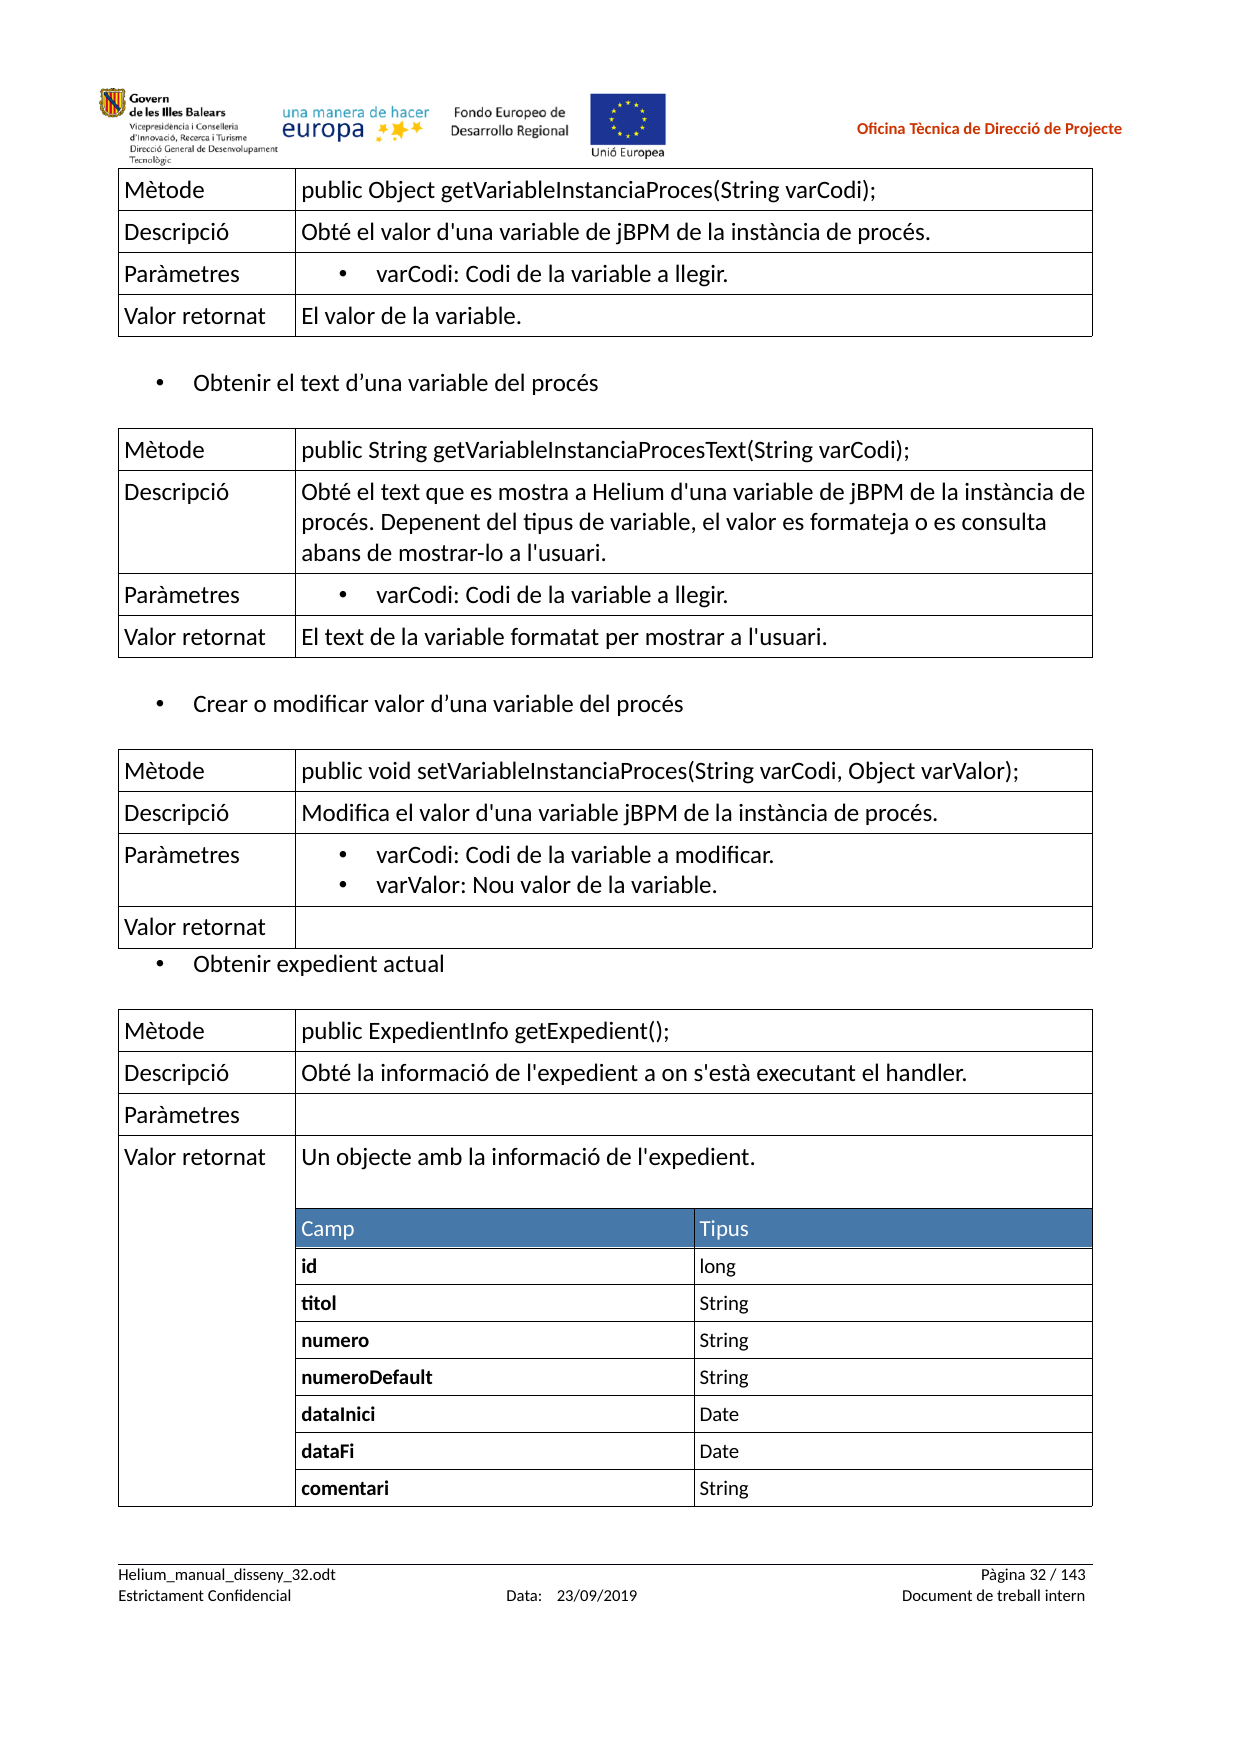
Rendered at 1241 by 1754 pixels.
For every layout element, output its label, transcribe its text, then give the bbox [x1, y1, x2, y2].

table_cell Descripció [119, 792, 295, 833]
table_cell Paràmetres [119, 253, 295, 294]
table_cell Obté la informació de l'expedient a on s'està executant el handler. [296, 1052, 1092, 1093]
table_cell Obté el text que es mostra a Helium d'una variable de jBPM de la instància de procés. Depenent del tipus de variable, el valor es formateja o es consulta abans de mostrar-lo a l'usuari. [296, 471, 1092, 573]
table_cell Un objecte amb la informació de l'expedient. [296, 1136, 1092, 1208]
table_cell El text de la variable formatat per mostrar a l'usuari. [296, 616, 1092, 657]
table_cell Valor retornat [119, 907, 295, 948]
table_cell numeroDefault [296, 1359, 694, 1395]
table_cell Date [695, 1433, 1092, 1469]
table_cell numero [296, 1322, 694, 1358]
table_cell Paràmetres [119, 574, 295, 615]
table_cell Date [695, 1396, 1092, 1432]
list Obtenir el text d’una variable del procés [156, 367, 1122, 397]
table_cell [296, 907, 1092, 948]
table_cell String [695, 1470, 1092, 1506]
table_header public Object getVariableInstanciaProces(String varCodi); [296, 169, 1092, 210]
table_cell Tipus [695, 1209, 1092, 1247]
list Obtenir expedient actual [156, 948, 1122, 978]
table_cell Descripció [119, 1052, 295, 1093]
table_cell Camp [296, 1209, 694, 1247]
table_cell Modifica el valor d'una variable jBPM de la instància de procés. [296, 792, 1092, 833]
table_cell comentari [296, 1470, 694, 1506]
table_header Mètode [119, 1010, 295, 1051]
table_cell Obté el valor d'una variable de jBPM de la instància de procés. [296, 211, 1092, 252]
table_header Mètode [119, 429, 295, 470]
table_cell id [296, 1249, 694, 1284]
table_cell Paràmetres [119, 834, 295, 906]
table_cell dataInici [296, 1396, 694, 1432]
table_cell String [695, 1322, 1092, 1358]
picture [99, 87, 668, 166]
table_cell titol [296, 1285, 694, 1321]
table_cell varCodi: Codi de la variable a llegir. [296, 574, 1092, 615]
table_cell long [695, 1249, 1092, 1284]
table_cell varCodi: Codi de la variable a modificar. varValor: Nou valor de la variable. [296, 834, 1092, 906]
table_cell El valor de la variable. [296, 295, 1092, 336]
table_header public String getVariableInstanciaProcesText(String varCodi); [296, 429, 1092, 470]
table_cell Valor retornat [119, 616, 295, 657]
table_header Mètode [119, 169, 295, 210]
table_cell String [695, 1285, 1092, 1321]
table_cell [296, 1094, 1092, 1135]
list Crear o modificar valor d’una variable del procés [156, 688, 1122, 718]
table_cell Valor retornat [119, 1136, 295, 1506]
table_cell Paràmetres [119, 1094, 295, 1135]
table_cell String [695, 1359, 1092, 1395]
table_cell Valor retornat [119, 295, 295, 336]
table_header Mètode [119, 750, 295, 791]
table_cell Descripció [119, 471, 295, 573]
table_cell varCodi: Codi de la variable a llegir. [296, 253, 1092, 294]
table_header public ExpedientInfo getExpedient(); [296, 1010, 1092, 1051]
table_cell Descripció [119, 211, 295, 252]
table_cell dataFi [296, 1433, 694, 1469]
table_header public void setVariableInstanciaProces(String varCodi, Object varValor); [296, 750, 1092, 791]
